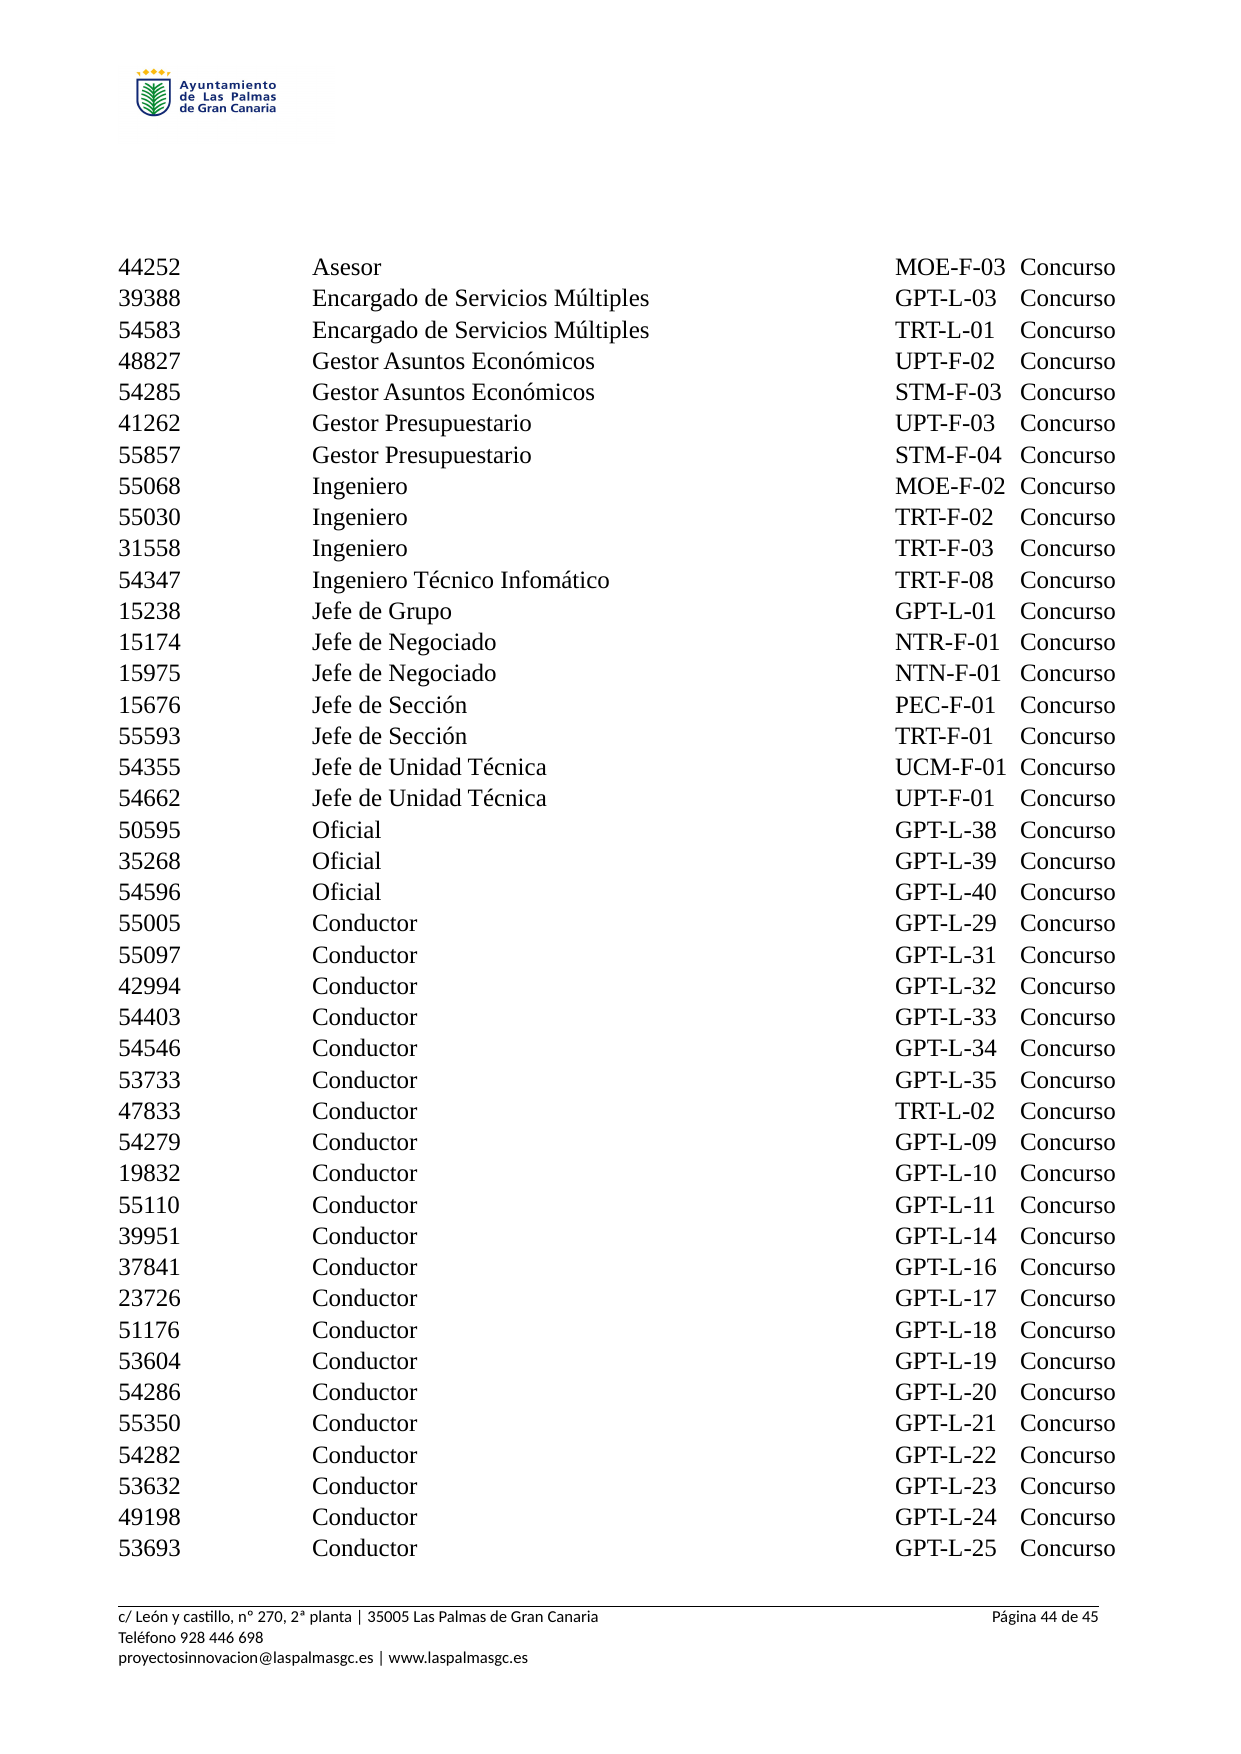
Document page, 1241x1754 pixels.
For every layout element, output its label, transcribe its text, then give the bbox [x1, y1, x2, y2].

table_cell STM-F-03 [895, 376, 1020, 407]
table_cell Concurso [1020, 970, 1240, 1001]
table_cell Conductor [312, 970, 895, 1001]
table_cell Conductor [312, 1001, 895, 1032]
table_cell Concurso [1020, 1439, 1240, 1470]
table_cell Ingeniero [312, 470, 895, 501]
table_cell 55030 [118, 501, 312, 532]
table_cell 54286 [118, 1376, 312, 1407]
table_cell Concurso [1020, 282, 1240, 313]
table_cell 55068 [118, 470, 312, 501]
table_cell 55097 [118, 939, 312, 970]
table_cell Oficial [312, 814, 895, 845]
table_cell 39951 [118, 1220, 312, 1251]
table_cell UPT-F-03 [895, 407, 1020, 438]
table_cell Concurso [1020, 376, 1240, 407]
table_cell TRT-F-08 [895, 564, 1020, 595]
table_cell Concurso [1020, 1376, 1240, 1407]
table_cell GPT-L-22 [895, 1439, 1020, 1470]
table_cell 54282 [118, 1439, 312, 1470]
table_cell Concurso [1020, 1407, 1240, 1438]
table_cell GPT-L-34 [895, 1032, 1020, 1063]
table_cell Concurso [1020, 1251, 1240, 1282]
table_cell 35268 [118, 845, 312, 876]
table_cell Conductor [312, 1407, 895, 1438]
table_cell GPT-L-14 [895, 1220, 1020, 1251]
table_cell Concurso [1020, 845, 1240, 876]
table_cell Gestor Presupuestario [312, 407, 895, 438]
table_cell 15238 [118, 595, 312, 626]
table_cell Concurso [1020, 1064, 1240, 1095]
table_cell GPT-L-32 [895, 970, 1020, 1001]
table_cell Conductor [312, 907, 895, 938]
table_cell Concurso [1020, 407, 1240, 438]
table_cell 41262 [118, 407, 312, 438]
table_cell 55350 [118, 1407, 312, 1438]
table_cell TRT-L-02 [895, 1095, 1020, 1126]
table_cell Jefe de Sección [312, 689, 895, 720]
table_cell 54596 [118, 876, 312, 907]
table_cell 54403 [118, 1001, 312, 1032]
table_cell Jefe de Negociado [312, 626, 895, 657]
table_cell TRT-F-02 [895, 501, 1020, 532]
table_cell GPT-L-11 [895, 1189, 1020, 1220]
table_cell Gestor Asuntos Económicos [312, 345, 895, 376]
table_cell 19832 [118, 1157, 312, 1188]
table_cell GPT-L-31 [895, 939, 1020, 970]
table_cell GPT-L-39 [895, 845, 1020, 876]
table_cell Concurso [1020, 1001, 1240, 1032]
table_cell Gestor Asuntos Económicos [312, 376, 895, 407]
table_cell Conductor [312, 1501, 895, 1532]
table_cell Asesor [312, 251, 895, 282]
table_cell GPT-L-35 [895, 1064, 1020, 1095]
table_cell 37841 [118, 1251, 312, 1282]
table_cell Conductor [312, 1064, 895, 1095]
table_cell Encargado de Servicios Múltiples [312, 314, 895, 345]
table_cell Conductor [312, 1470, 895, 1501]
table_cell Concurso [1020, 532, 1240, 563]
picture [118, 65, 336, 144]
table_cell GPT-L-01 [895, 595, 1020, 626]
table_cell Conductor [312, 1157, 895, 1188]
table_cell Concurso [1020, 439, 1240, 470]
table_cell Concurso [1020, 1095, 1240, 1126]
table_cell GPT-L-38 [895, 814, 1020, 845]
table_cell Oficial [312, 845, 895, 876]
table_cell GPT-L-23 [895, 1470, 1020, 1501]
table_cell MOE-F-02 [895, 470, 1020, 501]
table_cell Conductor [312, 1032, 895, 1063]
table_cell GPT-L-24 [895, 1501, 1020, 1532]
table_cell GPT-L-17 [895, 1282, 1020, 1313]
table_cell Gestor Presupuestario [312, 439, 895, 470]
table_cell 50595 [118, 814, 312, 845]
table_cell Jefe de Sección [312, 720, 895, 751]
table_cell Jefe de Negociado [312, 657, 895, 688]
table_cell Concurso [1020, 657, 1240, 688]
table_cell GPT-L-25 [895, 1532, 1020, 1563]
table_cell Encargado de Servicios Múltiples [312, 282, 895, 313]
table_cell Concurso [1020, 1501, 1240, 1532]
table_cell Concurso [1020, 876, 1240, 907]
table_cell 39388 [118, 282, 312, 313]
table_cell Concurso [1020, 251, 1240, 282]
table_cell Concurso [1020, 501, 1240, 532]
table_cell Concurso [1020, 595, 1240, 626]
table_cell Concurso [1020, 1470, 1240, 1501]
table_cell UPT-F-02 [895, 345, 1020, 376]
table_cell GPT-L-19 [895, 1345, 1020, 1376]
table_cell 53693 [118, 1532, 312, 1563]
table_cell 15174 [118, 626, 312, 657]
table_cell Concurso [1020, 1345, 1240, 1376]
table_cell 23726 [118, 1282, 312, 1313]
table_cell MOE-F-03 [895, 251, 1020, 282]
table_cell Concurso [1020, 1282, 1240, 1313]
table_cell Conductor [312, 939, 895, 970]
table_cell 55110 [118, 1189, 312, 1220]
table_cell GPT-L-16 [895, 1251, 1020, 1282]
table_cell Concurso [1020, 782, 1240, 813]
table_cell TRT-L-01 [895, 314, 1020, 345]
table_cell Concurso [1020, 1189, 1240, 1220]
table_cell 54347 [118, 564, 312, 595]
table_cell 48827 [118, 345, 312, 376]
table_cell STM-F-04 [895, 439, 1020, 470]
table_cell 54285 [118, 376, 312, 407]
table_cell Conductor [312, 1282, 895, 1313]
table_cell 51176 [118, 1314, 312, 1345]
table_cell 54355 [118, 751, 312, 782]
table_cell Concurso [1020, 1220, 1240, 1251]
table_cell 15676 [118, 689, 312, 720]
table_cell TRT-F-01 [895, 720, 1020, 751]
table_cell Concurso [1020, 939, 1240, 970]
table_cell Conductor [312, 1220, 895, 1251]
table_cell Concurso [1020, 907, 1240, 938]
table_cell 54662 [118, 782, 312, 813]
table_cell TRT-F-03 [895, 532, 1020, 563]
table_cell Conductor [312, 1189, 895, 1220]
table_cell Conductor [312, 1376, 895, 1407]
table_cell Concurso [1020, 1314, 1240, 1345]
table_cell Oficial [312, 876, 895, 907]
table_cell 54583 [118, 314, 312, 345]
table_cell GPT-L-40 [895, 876, 1020, 907]
table_cell 49198 [118, 1501, 312, 1532]
table_cell 15975 [118, 657, 312, 688]
table_cell Conductor [312, 1439, 895, 1470]
table_cell UCM-F-01 [895, 751, 1020, 782]
table_cell Conductor [312, 1314, 895, 1345]
table_cell Conductor [312, 1251, 895, 1282]
table_cell GPT-L-20 [895, 1376, 1020, 1407]
table_cell Conductor [312, 1532, 895, 1563]
table_cell Concurso [1020, 470, 1240, 501]
table_cell Concurso [1020, 814, 1240, 845]
table_cell Jefe de Unidad Técnica [312, 751, 895, 782]
table_cell UPT-F-01 [895, 782, 1020, 813]
table_cell Concurso [1020, 1532, 1240, 1563]
table_cell GPT-L-21 [895, 1407, 1020, 1438]
table_cell Jefe de Grupo [312, 595, 895, 626]
table_cell 31558 [118, 532, 312, 563]
table_cell GPT-L-09 [895, 1126, 1020, 1157]
table_cell 53604 [118, 1345, 312, 1376]
table_cell 54546 [118, 1032, 312, 1063]
table_cell Concurso [1020, 564, 1240, 595]
table_cell GPT-L-03 [895, 282, 1020, 313]
table_cell Concurso [1020, 1157, 1240, 1188]
table_cell 42994 [118, 970, 312, 1001]
table_cell Conductor [312, 1095, 895, 1126]
table_cell Ingeniero Técnico Infomático [312, 564, 895, 595]
table_cell 44252 [118, 251, 312, 282]
table_cell 53632 [118, 1470, 312, 1501]
table_cell 55857 [118, 439, 312, 470]
table_cell 54279 [118, 1126, 312, 1157]
table_cell GPT-L-18 [895, 1314, 1020, 1345]
table_cell GPT-L-10 [895, 1157, 1020, 1188]
table_cell Concurso [1020, 314, 1240, 345]
table_cell Concurso [1020, 1126, 1240, 1157]
table_cell PEC-F-01 [895, 689, 1020, 720]
table_cell 53733 [118, 1064, 312, 1095]
table_cell Ingeniero [312, 532, 895, 563]
table_cell Jefe de Unidad Técnica [312, 782, 895, 813]
table_cell Concurso [1020, 689, 1240, 720]
table_cell 47833 [118, 1095, 312, 1126]
table_cell Concurso [1020, 626, 1240, 657]
table_cell Concurso [1020, 1032, 1240, 1063]
table_cell 55593 [118, 720, 312, 751]
table_cell NTN-F-01 [895, 657, 1020, 688]
table_cell Conductor [312, 1126, 895, 1157]
table_cell 55005 [118, 907, 312, 938]
table_cell Concurso [1020, 345, 1240, 376]
table_cell Ingeniero [312, 501, 895, 532]
table_cell Concurso [1020, 720, 1240, 751]
table_cell Concurso [1020, 751, 1240, 782]
table_cell Conductor [312, 1345, 895, 1376]
table_cell NTR-F-01 [895, 626, 1020, 657]
table_cell GPT-L-29 [895, 907, 1020, 938]
table_cell GPT-L-33 [895, 1001, 1020, 1032]
